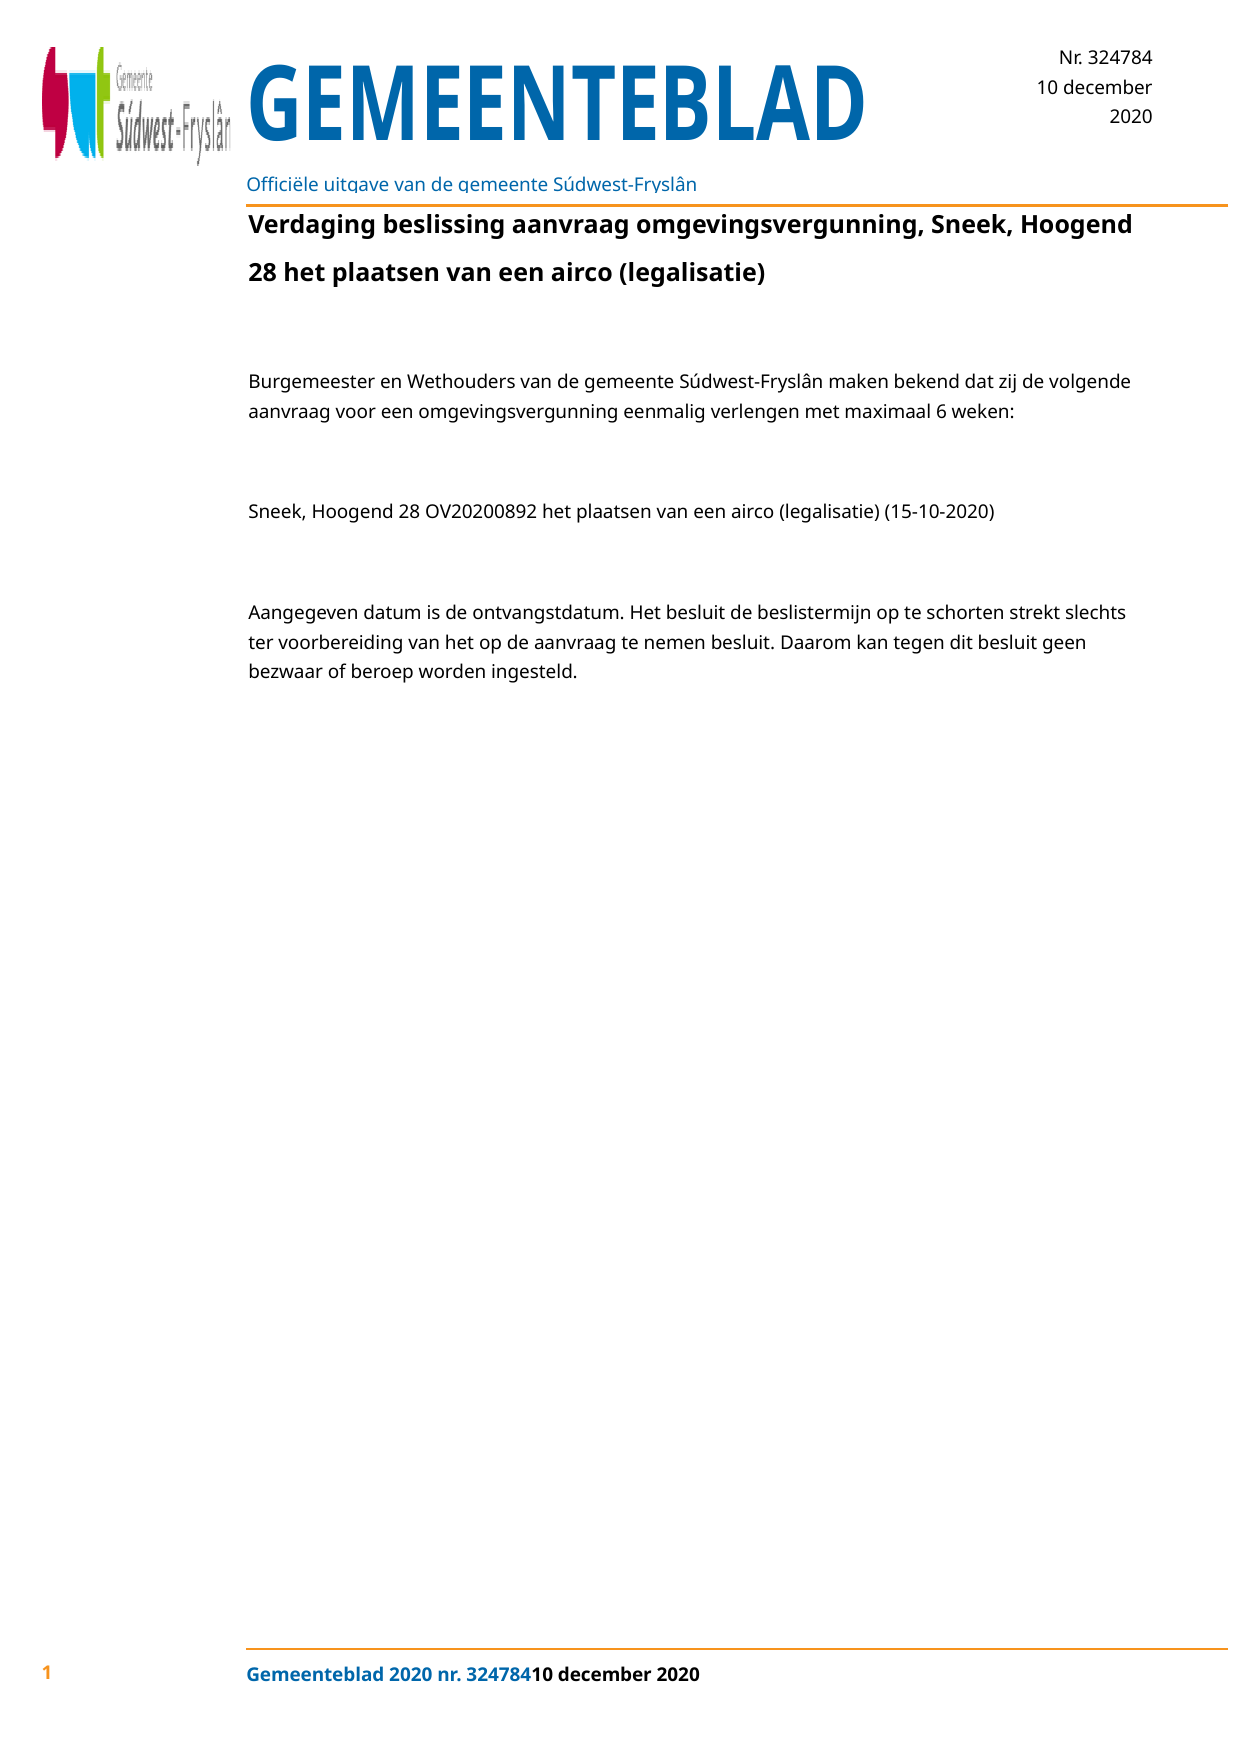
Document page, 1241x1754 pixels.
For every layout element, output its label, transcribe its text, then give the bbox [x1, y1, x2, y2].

text Burgemeester en Wethouders van de gemeente Súdwest-Fryslân maken bekend dat zij de volgende aanvraag voor een omgevingsvergunning eenmalig verlengen met maximaal 6 weken: [248, 368, 1152, 424]
picture [41, 47, 231, 172]
text Sneek, Hoogend 28 OV20200892 het plaatsen van een airco (legalisatie) (15-10-2020) [248, 499, 1152, 524]
text Aangegeven datum is de ontvangstdatum. Het besluit de beslistermijn op te schorten strekt slechts ter voorbereiding van het op de aanvraag te nemen besluit. Daarom kan tegen dit besluit geen bezwaar of beroep worden ingesteld. [248, 599, 1152, 684]
text Verdaging beslissing aanvraag omgevingsvergunning, Sneek, Hoogend 28 het plaatsen van een airco (legalisatie) [248, 207, 1152, 288]
